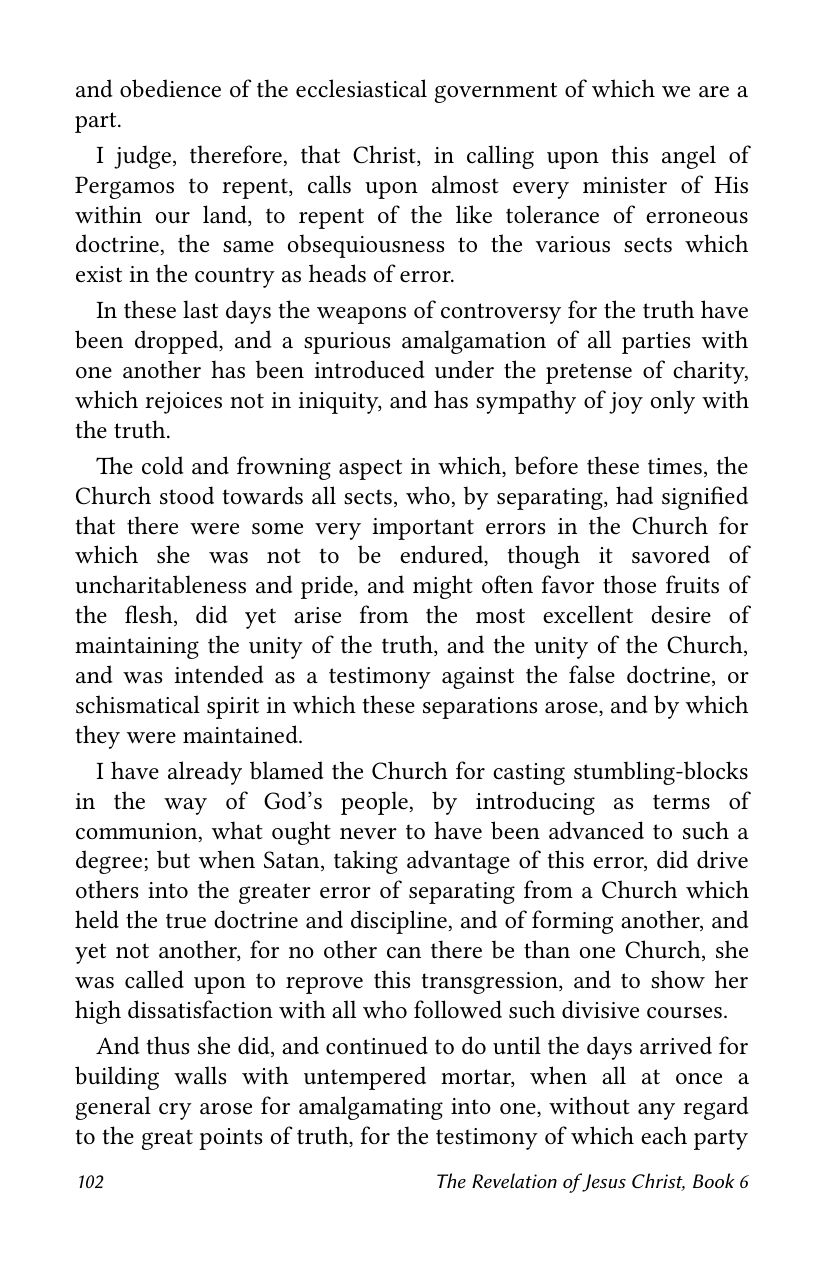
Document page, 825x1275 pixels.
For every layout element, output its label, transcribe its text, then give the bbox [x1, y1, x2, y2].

text And thus she did, and continued to do until the days arrived for building walls with untempered mortar, when all at once a general cry arose for amalgamating into one, without any regard to the great points of truth, for the testimony of which each party [75, 1032, 750, 1150]
text The cold and frowning aspect in which, before these times, the Church stood towards all sects, who, by separating, had signified that there were some very important errors in the Church for which she was not to be endured, though it savored of uncharitableness and pride, and might often favor those fruits of the flesh, did yet arise from the most excellent desire of maintaining the unity of the truth, and the unity of the Church, and was intended as a testimony against the false doctrine, or schismatical spirit in which these separations arose, and by which they were maintained. [75, 452, 750, 749]
text I have already blamed the Church for casting stumbling-blocks in the way of God’s people, by introducing as terms of communion, what ought never to have been advanced to such a degree; but when Satan, taking advantage of this error, did drive others into the greater error of separating from a Church which held the true doctrine and discipline, and of forming another, and yet not another, for no other can there be than one Church, she was called upon to reprove this transgression, and to show her high dissatisfaction with all who followed such divisive courses. [75, 757, 750, 1024]
text and obedience of the ecclesiastical government of which we are a part. [75, 75, 750, 133]
text I judge, therefore, that Christ, in calling upon this angel of Pergamos to repent, calls upon almost every minister of His within our land, to repent of the like tolerance of erroneous doctrine, the same obsequiousness to the various sects which exist in the country as heads of error. [75, 141, 750, 289]
text In these last days the weapons of controversy for the truth have been dropped, and a spurious amalgamation of all parties with one another has been introduced under the pretense of charity, which rejoices not in iniquity, and has sympathy of joy only with the truth. [75, 296, 750, 444]
